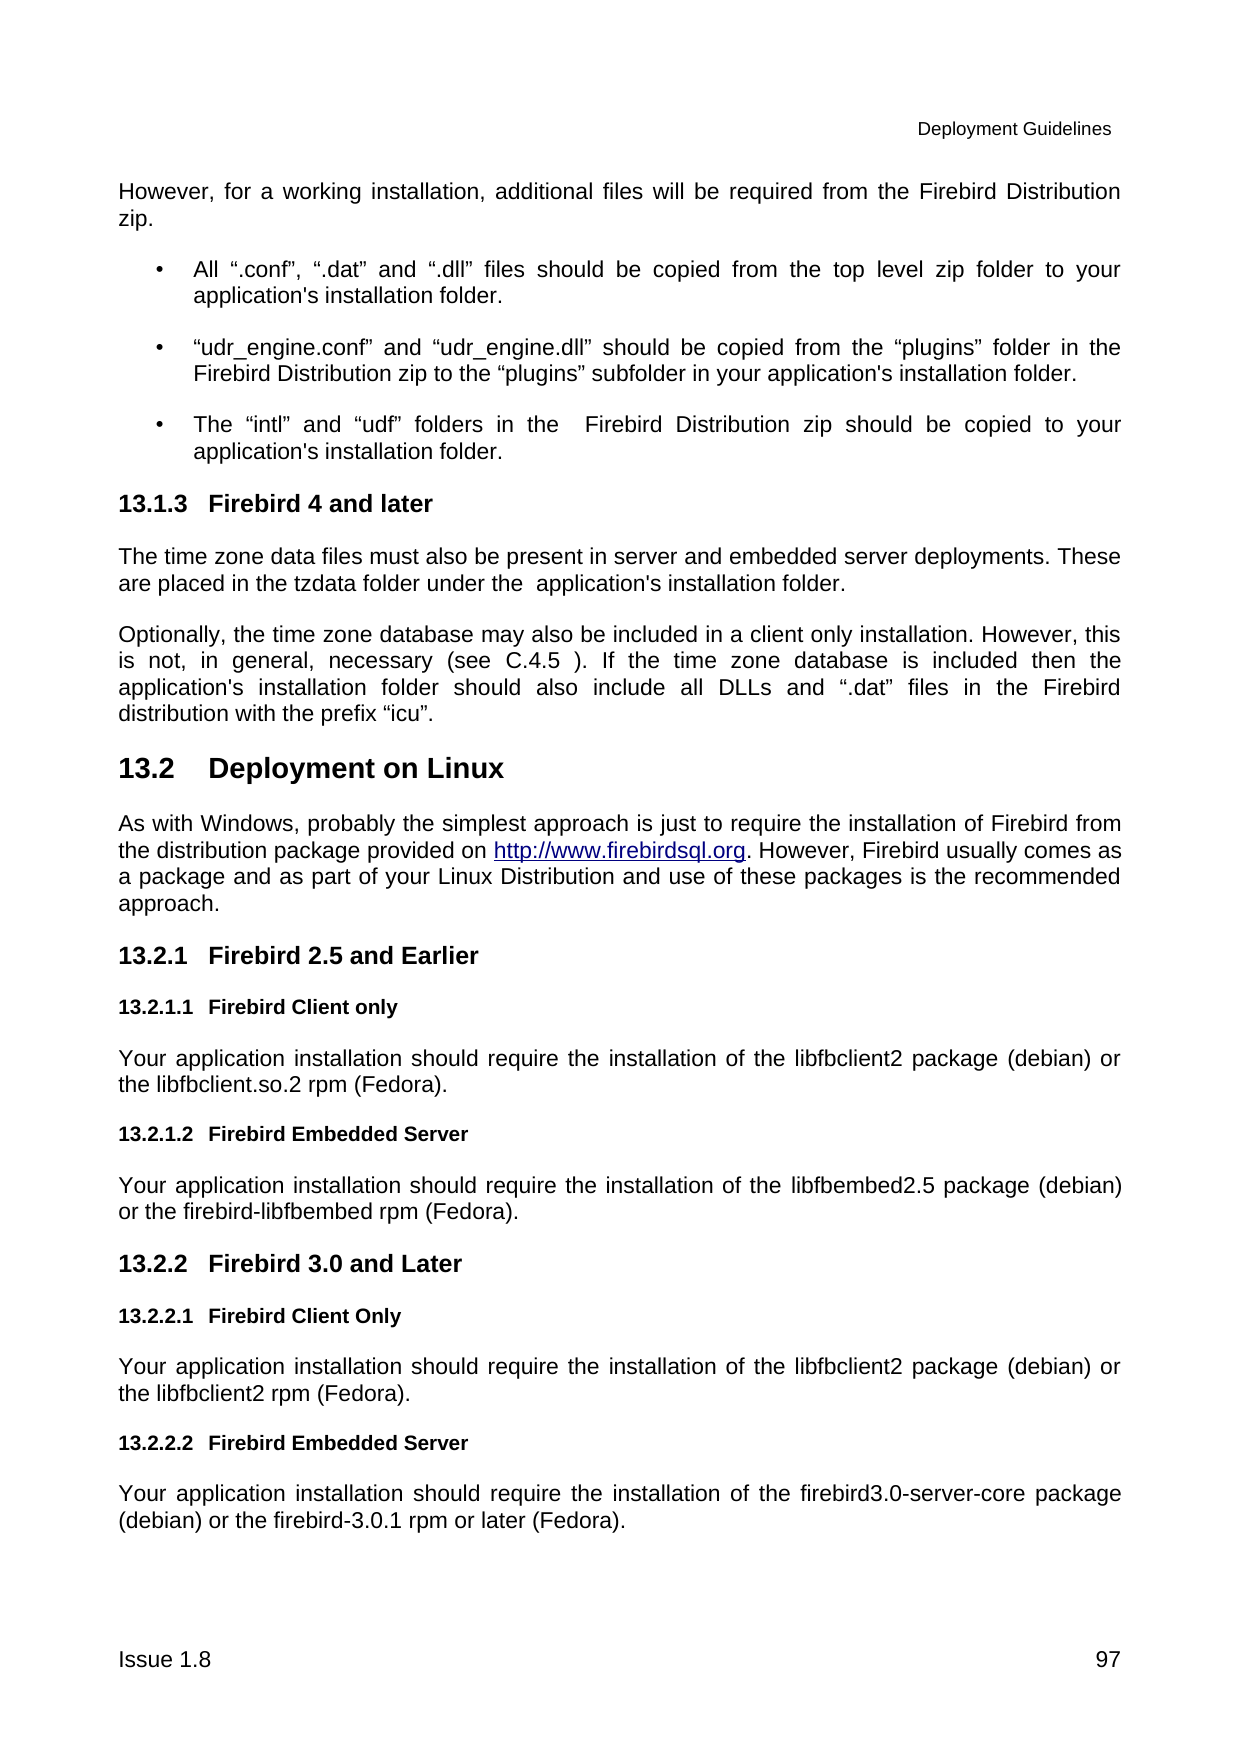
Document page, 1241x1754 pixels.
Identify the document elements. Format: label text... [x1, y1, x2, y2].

subtitle Firebird Client only [118, 995, 1122, 1019]
text Your application installation should require the installation of the firebird3.0-server-core package (debian) or the firebird-3.0.1 rpm or later (Fedora). [118, 1480, 1122, 1533]
subtitle Firebird 2.5 and Earlier [118, 941, 1122, 969]
text Optionally, the time zone database may also be included in a client only installation. However, this is not, in general, necessary (see C.4.5). If the time zone database is included then the application's installation folder should also include all DLLs and “.dat” files in the Firebird distribution with the prefix “icu”. [118, 621, 1122, 726]
text Your application installation should require the installation of the libfbclient2 package (debian) or the libfbclient2 rpm (Fedora). [118, 1353, 1122, 1406]
list “udr_engine.conf” and “udr_engine.dll” should be copied from the “plugins” folder in the Firebird Distribution zip to the “plugins” subfolder in your application's installation folder. [156, 333, 1122, 386]
text As with Windows, probably the simplest approach is just to require the installation of Firebird from the distribution package provided on http://www.firebirdsql.org. However, Firebird usually comes as a package and as part of your Linux Distribution and use of these packages is the recommended approach. [118, 810, 1122, 916]
subtitle Firebird Embedded Server [118, 1431, 1122, 1455]
subtitle Firebird Embedded Server [118, 1122, 1122, 1146]
list The “intl” and “udf” folders in the Firebird Distribution zip should be copied to your application's installation folder. [156, 411, 1122, 464]
text Your application installation should require the installation of the libfbclient2 package (debian) or the libfbclient.so.2 rpm (Fedora). [118, 1044, 1122, 1097]
text The time zone data files must also be present in server and embedded server deployments. These are placed in the tzdata folder under the application's installation folder. [118, 543, 1122, 596]
subtitle Firebird Client Only [118, 1304, 1122, 1328]
list All “.conf”, “.dat” and “.dll” files should be copied from the top level zip folder to your application's installation folder. [156, 256, 1122, 308]
subtitle Deployment on Linux [118, 751, 1122, 785]
subtitle Firebird 4 and later [118, 489, 1122, 518]
text However, for a working installation, additional files will be required from the Firebird Distribution zip. [118, 178, 1122, 231]
text Your application installation should require the installation of the libfbembed2.5 package (debian) or the firebird-libfbembed rpm (Fedora). [118, 1172, 1122, 1224]
subtitle Firebird 3.0 and Later [118, 1249, 1122, 1278]
